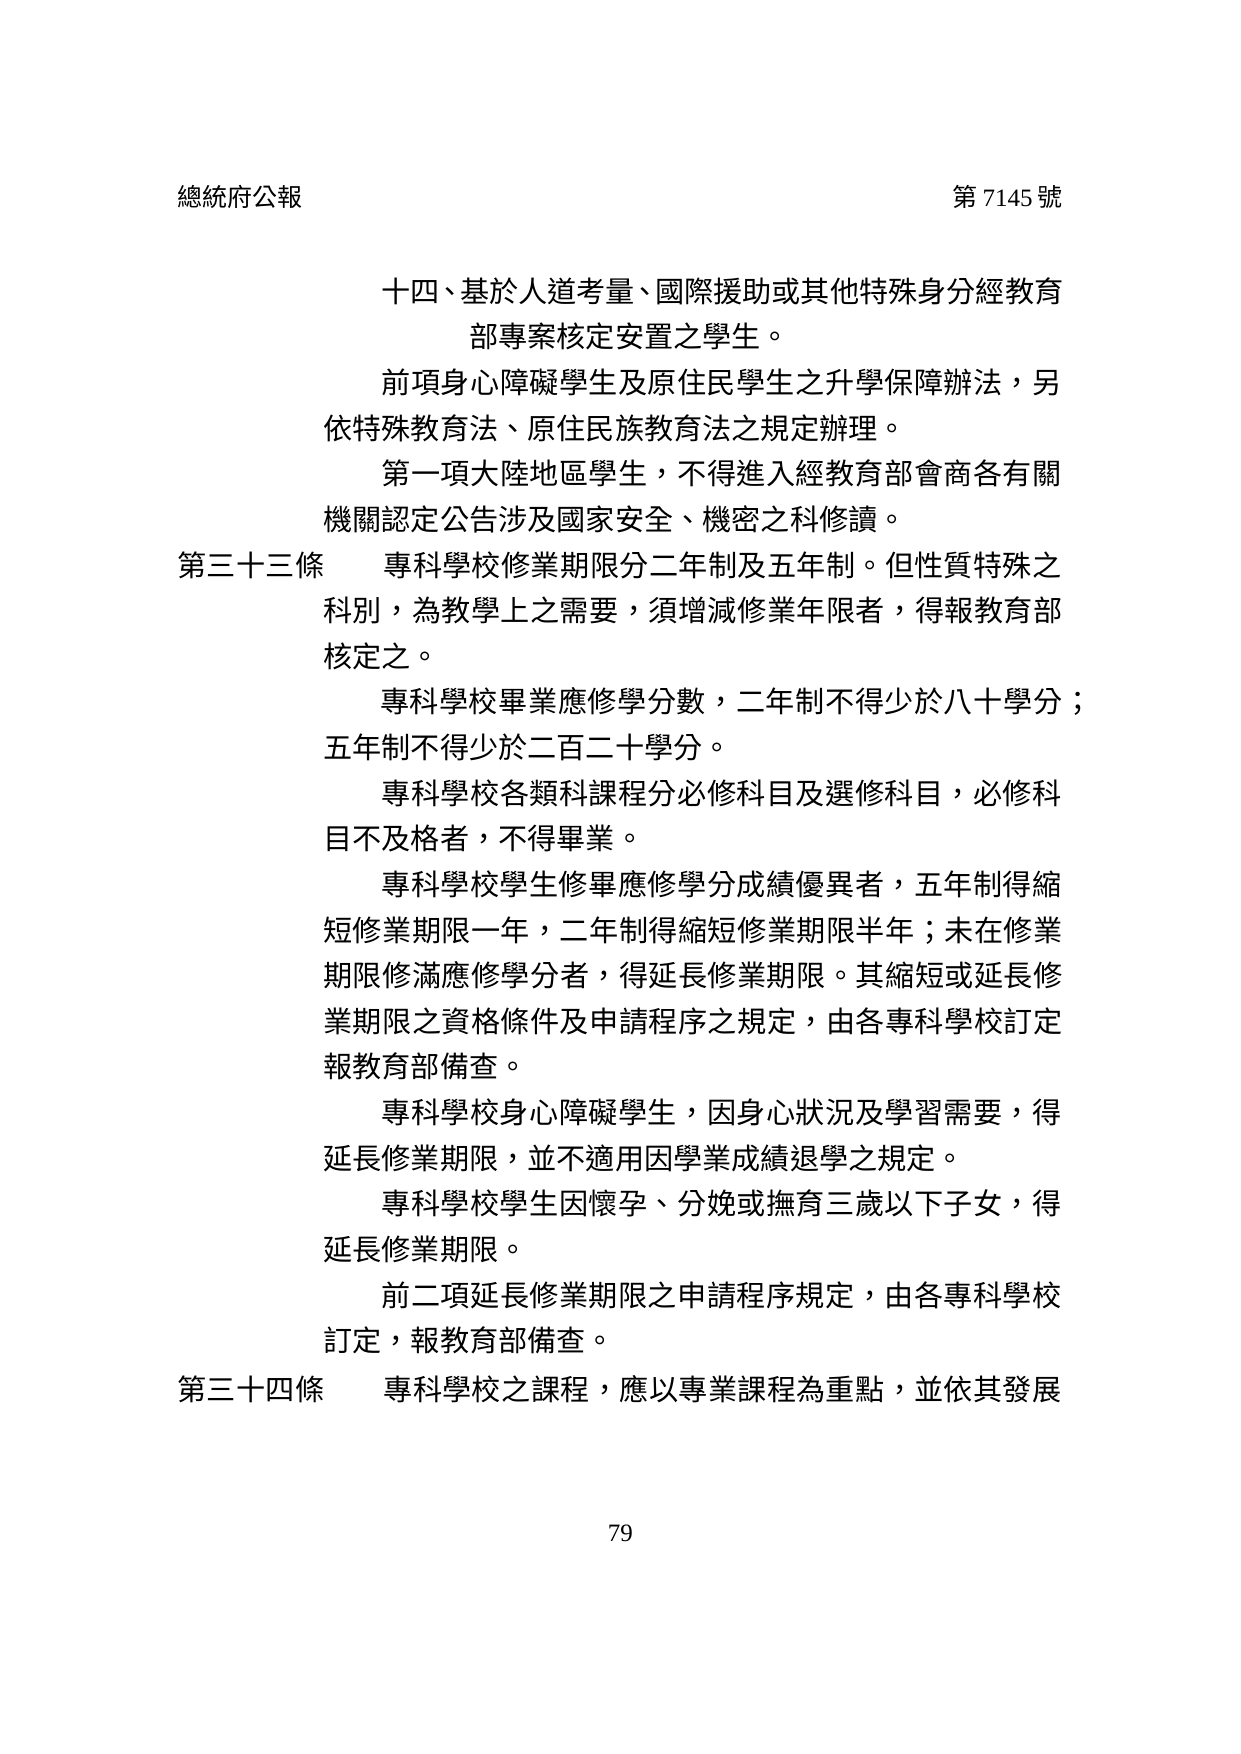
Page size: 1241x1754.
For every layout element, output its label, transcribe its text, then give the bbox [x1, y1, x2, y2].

text 第三十四條 專科學校之課程，應以專業課程為重點，並依其發展 [177, 1361, 1063, 1410]
text 前二項延長修業期限之申請程序規定，由各專科學校訂定，報教育部備查。 [323, 1269, 1063, 1361]
text 第三十三條 專科學校修業期限分二年制及五年制。但性質特殊之科別，為教學上之需要，須增減修業年限者，得報教育部核定之。 [177, 539, 1063, 676]
text 專科學校身心障礙學生，因身心狀況及學習需要，得延長修業期限，並不適用因學業成績退學之規定。 [323, 1087, 1063, 1178]
text 十四、基於人道考量、國際援助或其他特殊身分經教育部專案核定安置之學生。 [381, 266, 1063, 357]
text 專科學校學生因懷孕、分娩或撫育三歲以下子女，得延長修業期限。 [323, 1178, 1063, 1269]
text 專科學校各類科課程分必修科目及選修科目，必修科目不及格者，不得畢業。 [323, 768, 1063, 859]
text 專科學校學生修畢應修學分成績優異者，五年制得縮短修業期限一年，二年制得縮短修業期限半年；未在修業期限修滿應修學分者，得延長修業期限。其縮短或延長修業期限之資格條件及申請程序之規定，由各專科學校訂定，報教育部備查。 [323, 859, 1063, 1087]
text 專科學校畢業應修學分數，二年制不得少於八十學分；五年制不得少於二百二十學分。 [323, 676, 1063, 768]
text 前項身心障礙學生及原住民學生之升學保障辦法，另依特殊教育法、原住民族教育法之規定辦理。 [323, 357, 1063, 448]
text 第一項大陸地區學生，不得進入經教育部會商各有關機關認定公告涉及國家安全、機密之科修讀。 [323, 448, 1063, 539]
